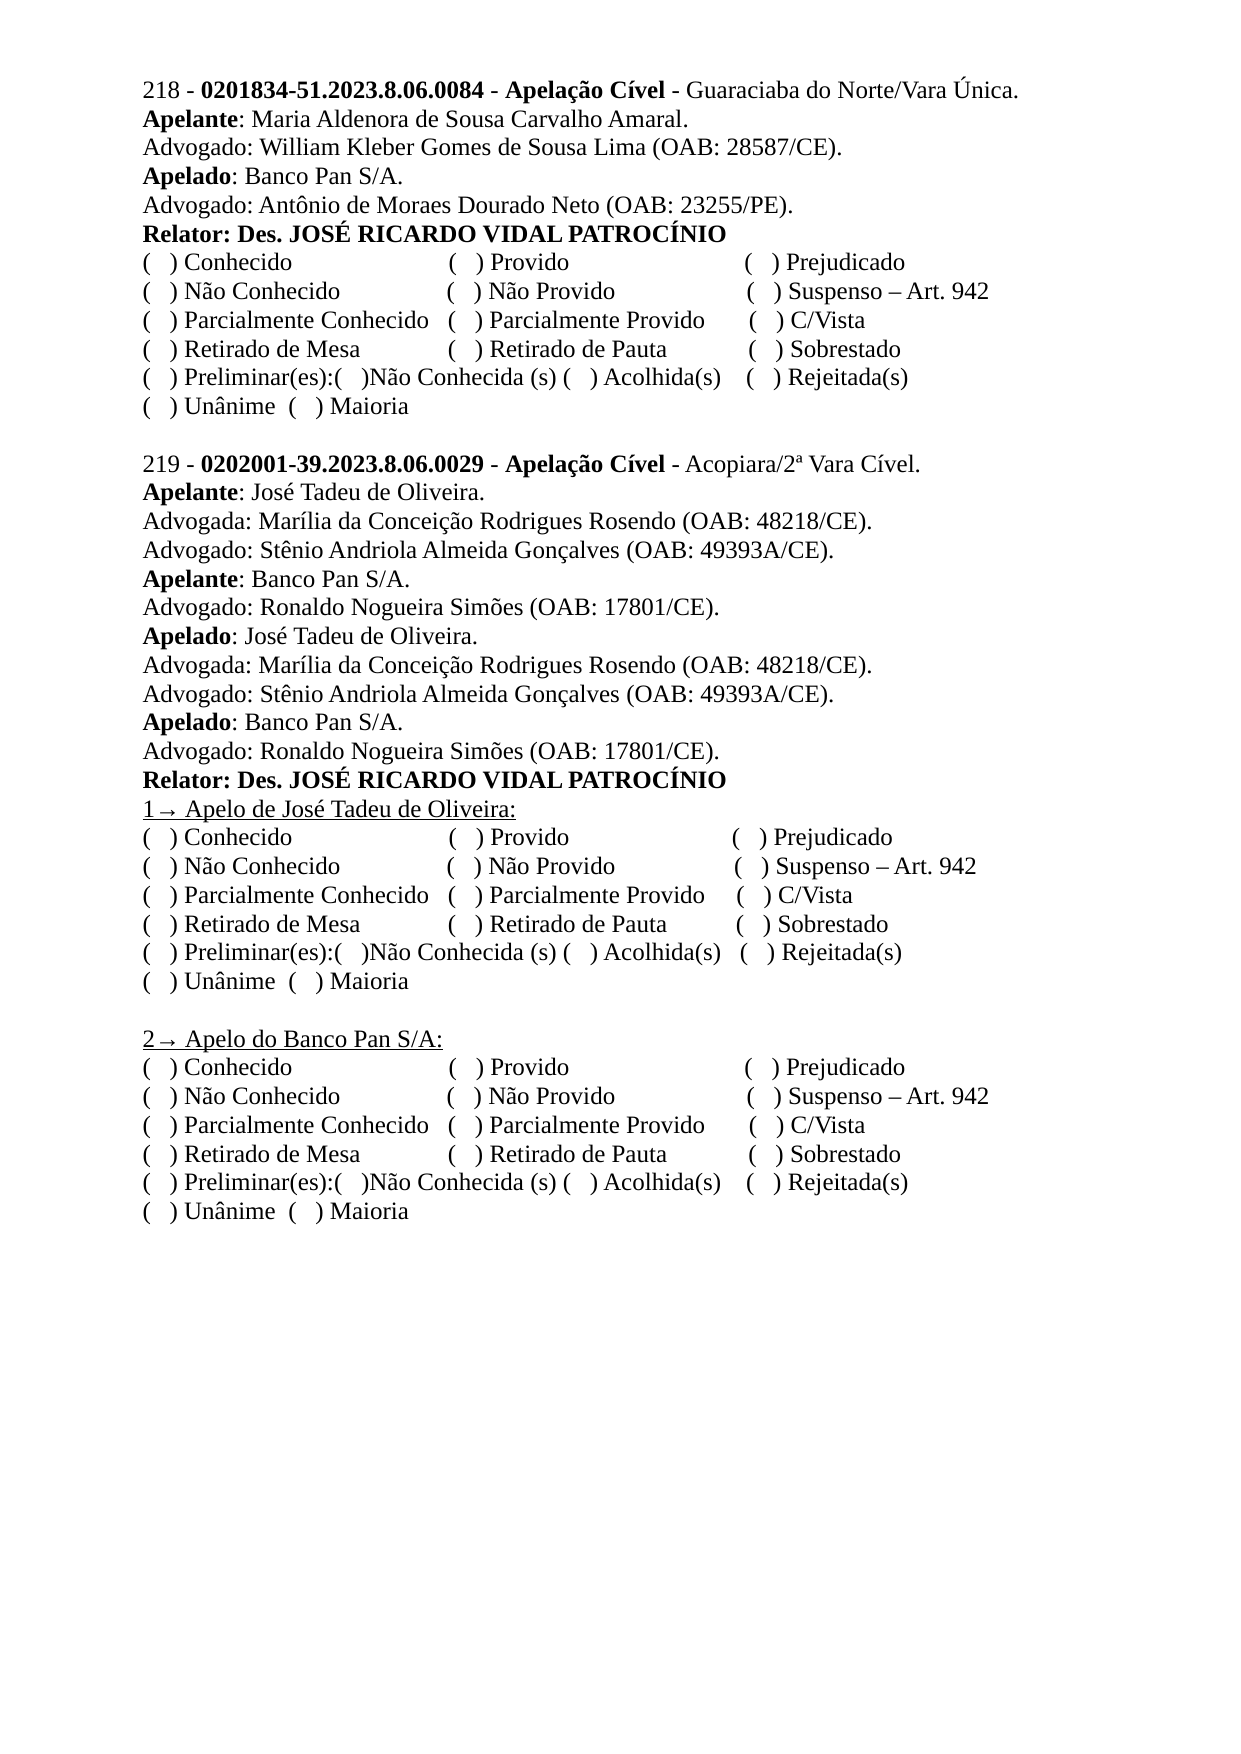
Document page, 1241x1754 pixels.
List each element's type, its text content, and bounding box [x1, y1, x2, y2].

text Advogado: Ronaldo Nogueira Simões (OAB: 17801/CE). [142, 592, 1141, 621]
text Advogado: William Kleber Gomes de Sousa Lima (OAB: 28587/CE). [142, 132, 1141, 161]
text ( ) Unânime ( ) Maioria [142, 966, 1158, 995]
text Apelado: Banco Pan S/A. [142, 161, 1141, 190]
text 218 - 0201834-51.2023.8.06.0084 - Apelação Cível - Guaraciaba do Norte/Vara Única. [142, 75, 1141, 104]
text ( ) Unânime ( ) Maioria [142, 1196, 1158, 1225]
text ( ) Não Conhecido ( ) Não Provido ( ) Suspenso – Art. 942 [142, 1081, 1158, 1110]
text Relator: Des. JOSÉ RICARDO VIDAL PATROCÍNIO [142, 219, 1141, 247]
text ( ) Não Conhecido ( ) Não Provido ( ) Suspenso – Art. 942 [142, 276, 1158, 305]
text Apelado: Banco Pan S/A. [142, 707, 1141, 736]
text ( ) Preliminar(es):( )Não Conhecida (s) ( ) Acolhida(s) ( ) Rejeitada(s) [142, 937, 1158, 966]
text Advogado: Ronaldo Nogueira Simões (OAB: 17801/CE). [142, 736, 1141, 765]
text ( ) Preliminar(es):( )Não Conhecida (s) ( ) Acolhida(s) ( ) Rejeitada(s) [142, 1167, 1158, 1196]
text Advogada: Marília da Conceição Rodrigues Rosendo (OAB: 48218/CE). [142, 650, 1141, 679]
text Advogado: Antônio de Moraes Dourado Neto (OAB: 23255/PE). [142, 190, 1141, 219]
text ( ) Parcialmente Conhecido ( ) Parcialmente Provido ( ) C/Vista [142, 1110, 1158, 1139]
text Advogado: Stênio Andriola Almeida Gonçalves (OAB: 49393A/CE). [142, 679, 1141, 707]
text ( ) Conhecido ( ) Provido ( ) Prejudicado [142, 247, 1141, 276]
text Apelado: José Tadeu de Oliveira. [142, 621, 1141, 650]
text 219 - 0202001-39.2023.8.06.0029 - Apelação Cível - Acopiara/2ª Vara Cível. [142, 449, 1141, 477]
text Relator: Des. JOSÉ RICARDO VIDAL PATROCÍNIO [142, 765, 1141, 794]
text Apelante: Banco Pan S/A. [142, 564, 1141, 592]
text ( ) Unânime ( ) Maioria [142, 391, 1158, 420]
text ( ) Retirado de Mesa ( ) Retirado de Pauta ( ) Sobrestado [142, 909, 1158, 937]
text ( ) Parcialmente Conhecido ( ) Parcialmente Provido ( ) C/Vista [142, 305, 1158, 334]
text ( ) Retirado de Mesa ( ) Retirado de Pauta ( ) Sobrestado [142, 334, 1158, 362]
text Apelante: Maria Aldenora de Sousa Carvalho Amaral. [142, 104, 1141, 132]
text 1→ Apelo de José Tadeu de Oliveira: [142, 794, 1141, 822]
text Apelante: José Tadeu de Oliveira. [142, 477, 1141, 506]
text 2→ Apelo do Banco Pan S/A: [142, 1024, 1141, 1052]
text ( ) Retirado de Mesa ( ) Retirado de Pauta ( ) Sobrestado [142, 1139, 1158, 1167]
text ( ) Parcialmente Conhecido ( ) Parcialmente Provido ( ) C/Vista [142, 880, 1158, 909]
text ( ) Preliminar(es):( )Não Conhecida (s) ( ) Acolhida(s) ( ) Rejeitada(s) [142, 362, 1158, 391]
text Advogada: Marília da Conceição Rodrigues Rosendo (OAB: 48218/CE). [142, 506, 1141, 535]
text ( ) Conhecido ( ) Provido ( ) Prejudicado [142, 822, 1141, 851]
text ( ) Não Conhecido ( ) Não Provido ( ) Suspenso – Art. 942 [142, 851, 1158, 880]
text ( ) Conhecido ( ) Provido ( ) Prejudicado [142, 1052, 1141, 1081]
text Advogado: Stênio Andriola Almeida Gonçalves (OAB: 49393A/CE). [142, 535, 1141, 564]
